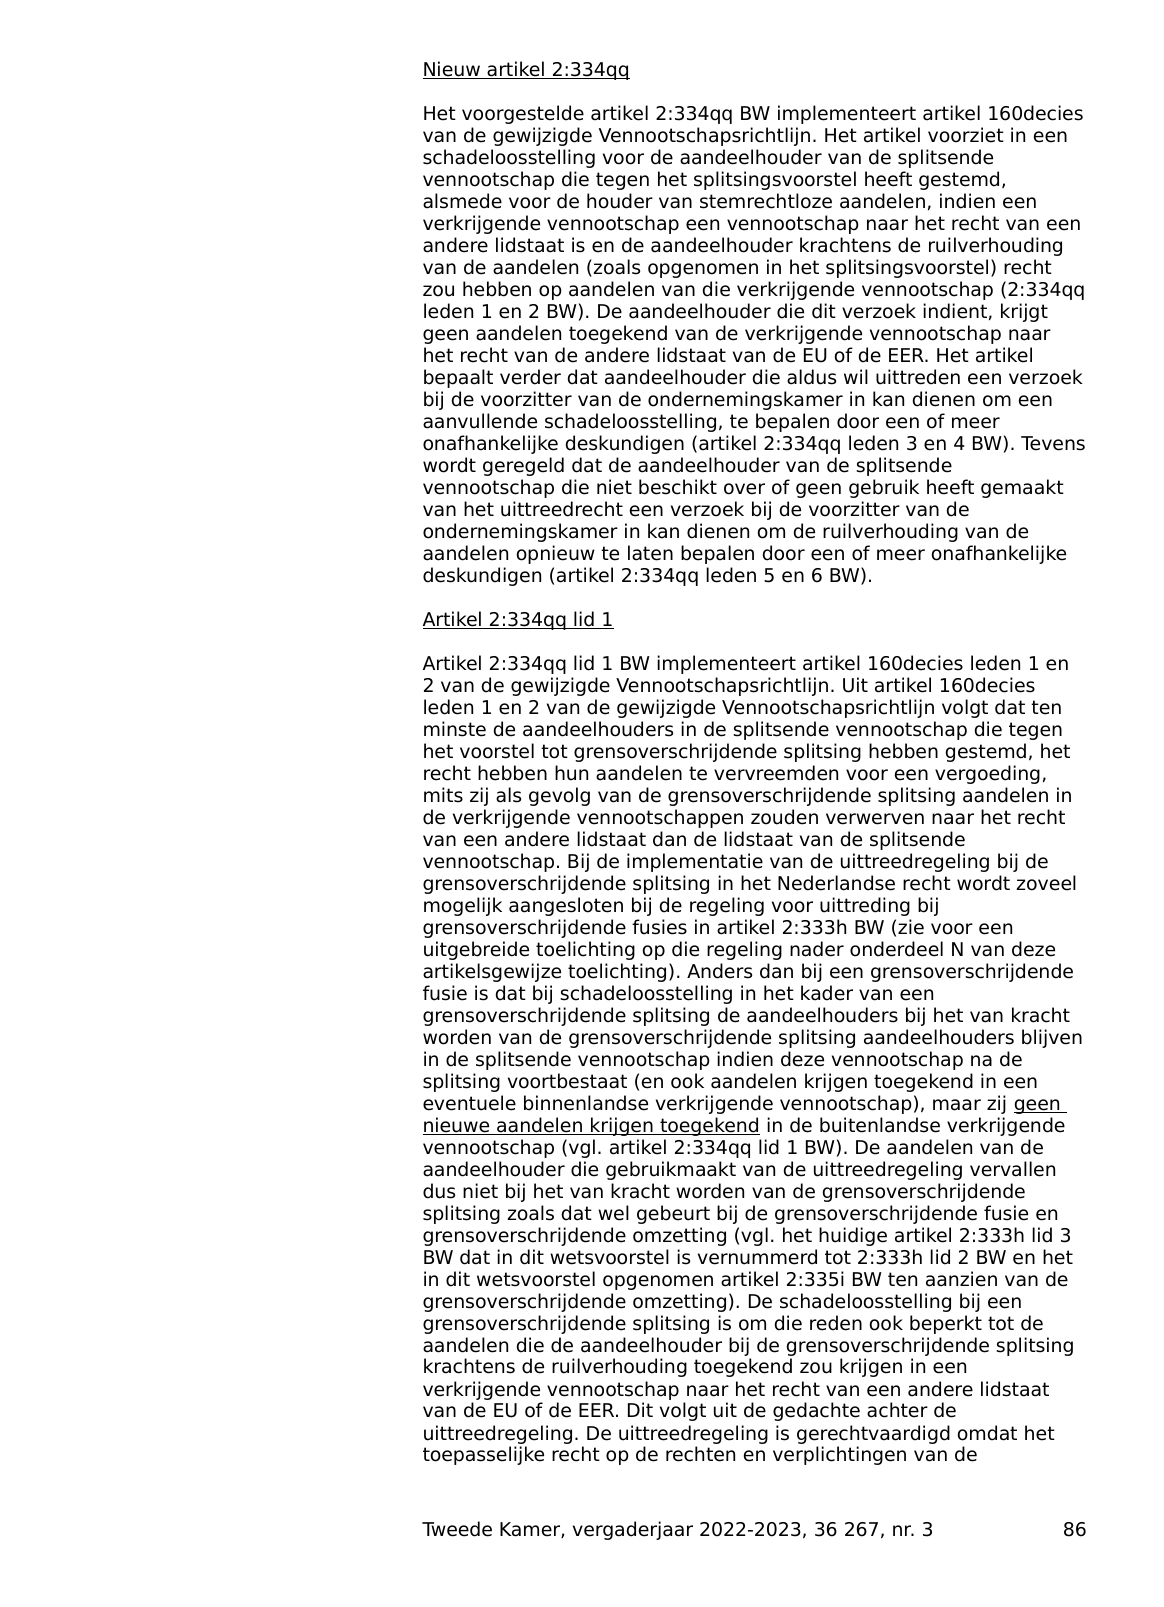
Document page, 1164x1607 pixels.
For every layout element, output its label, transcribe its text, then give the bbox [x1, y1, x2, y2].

subtitle Artikel 2:334qq lid 1 [422, 609, 1087, 631]
text Het voorgestelde artikel 2:334qq BW implementeert artikel 160decies van de gewijzigde Vennootschapsrichtlijn. Het artikel voorziet in een schadeloosstelling voor de aandeelhouder van de splitsende vennootschap die tegen het splitsingsvoorstel heeft gestemd, alsmede voor de houder van stemrechtloze aandelen, indien een verkrijgende vennootschap een vennootschap naar het recht van een andere lidstaat is en de aandeelhouder krachtens de ruilverhouding van de aandelen (zoals opgenomen in het splitsingsvoorstel) recht zou hebben op aandelen van die verkrijgende vennootschap (2:334qq leden 1 en 2 BW). De aandeelhouder die dit verzoek indient, krijgt geen aandelen toegekend van de verkrijgende vennootschap naar het recht van de andere lidstaat van de EU of de EER. Het artikel bepaalt verder dat aandeelhouder die aldus wil uittreden een verzoek bij de voorzitter van de ondernemingskamer in kan dienen om een aanvullende schadeloosstelling, te bepalen door een of meer onafhankelijke deskundigen (artikel 2:334qq leden 3 en 4 BW). Tevens wordt geregeld dat de aandeelhouder van de splitsende vennootschap die niet beschikt over of geen gebruik heeft gemaakt van het uittreedrecht een verzoek bij de voorzitter van de ondernemingskamer in kan dienen om de ruilverhouding van de aandelen opnieuw te laten bepalen door een of meer onafhankelijke deskundigen (artikel 2:334qq leden 5 en 6 BW). [422, 103, 1087, 587]
text Artikel 2:334qq lid 1 BW implementeert artikel 160decies leden 1 en 2 van de gewijzigde Vennootschapsrichtlijn. Uit artikel 160decies leden 1 en 2 van de gewijzigde Vennootschapsrichtlijn volgt dat ten minste de aandeelhouders in de splitsende vennootschap die tegen het voorstel tot grensoverschrijdende splitsing hebben gestemd, het recht hebben hun aandelen te vervreemden voor een vergoeding, mits zij als gevolg van de grensoverschrijdende splitsing aandelen in de verkrijgende vennootschappen zouden verwerven naar het recht van een andere lidstaat dan de lidstaat van de splitsende vennootschap. Bij de implementatie van de uittreedregeling bij de grensoverschrijdende splitsing in het Nederlandse recht wordt zoveel mogelijk aangesloten bij de regeling voor uittreding bij grensoverschrijdende fusies in artikel 2:333h BW (zie voor een uitgebreide toelichting op die regeling nader onderdeel N van deze artikelsgewijze toelichting). Anders dan bij een grensoverschrijdende fusie is dat bij schadeloosstelling in het kader van een grensoverschrijdende splitsing de aandeelhouders bij het van kracht worden van de grensoverschrijdende splitsing aandeelhouders blijven in de splitsende vennootschap indien deze vennootschap na de splitsing voortbestaat (en ook aandelen krijgen toegekend in een eventuele binnenlandse verkrijgende vennootschap), maar zij geen nieuwe aandelen krijgen toegekend in de buitenlandse verkrijgende vennootschap (vgl. artikel 2:334qq lid 1 BW). De aandelen van de aandeelhouder die gebruikmaakt van de uittreedregeling vervallen dus niet bij het van kracht worden van de grensoverschrijdende splitsing zoals dat wel gebeurt bij de grensoverschrijdende fusie en grensoverschrijdende omzetting (vgl. het huidige artikel 2:333h lid 3 BW dat in dit wetsvoorstel is vernummerd tot 2:333h lid 2 BW en het in dit wetsvoorstel opgenomen artikel 2:335i BW ten aanzien van de grensoverschrijdende omzetting). De schadeloosstelling bij een grensoverschrijdende splitsing is om die reden ook beperkt tot de aandelen die de aandeelhouder bij de grensoverschrijdende splitsing krachtens de ruilverhouding toegekend zou krijgen in een verkrijgende vennootschap naar het recht van een andere lidstaat van de EU of de EER. Dit volgt uit de gedachte achter de uittreedregeling. De uittreedregeling is gerechtvaardigd omdat het toepasselijke recht op de rechten en verplichtingen van de [422, 653, 1087, 1466]
subtitle Nieuw artikel 2:334qq [422, 59, 1087, 81]
